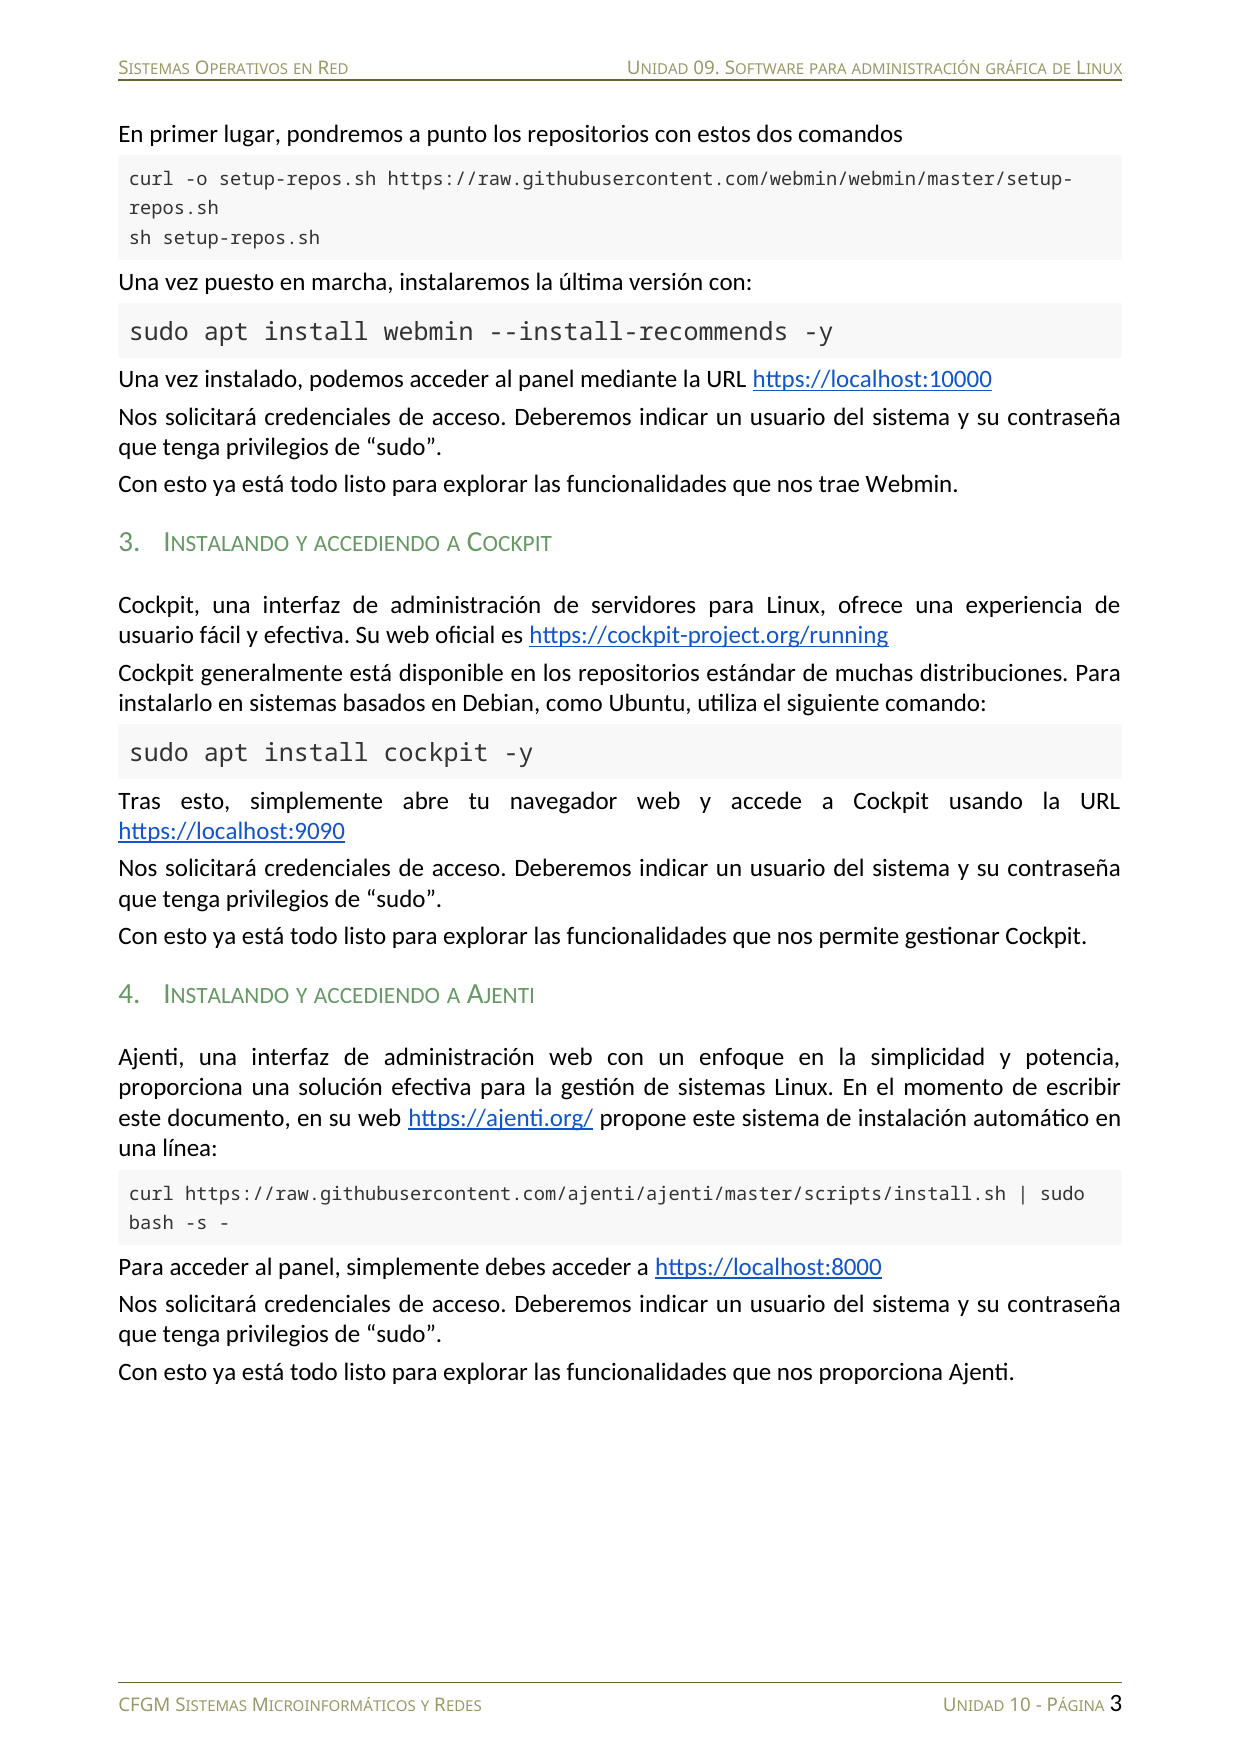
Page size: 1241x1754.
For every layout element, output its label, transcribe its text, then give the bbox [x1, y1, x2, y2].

subtitle Instalando y accediendo a Ajenti [118, 975, 1122, 1011]
text Nos solicitará credenciales de acceso. Deberemos indicar un usuario del sistema y su contraseña que tenga privilegios de “sudo”. [118, 852, 1122, 913]
text Nos solicitará credenciales de acceso. Deberemos indicar un usuario del sistema y su contraseña que tenga privilegios de “sudo”. [118, 401, 1122, 462]
table_header curl https://raw.githubusercontent.com/ajenti/ajenti/master/scripts/install.sh | sudo bash -s - [118, 1170, 1122, 1245]
text Una vez puesto en marcha, instalaremos la última versión con: [118, 266, 1122, 296]
text Con esto ya está todo listo para explorar las funcionalidades que nos proporciona Ajenti. [118, 1356, 1122, 1386]
text Una vez instalado, podemos acceder al panel mediante la URL https://localhost:10000 [118, 364, 1122, 394]
text Cockpit generalmente está disponible en los repositorios estándar de muchas distribuciones. Para instalarlo en sistemas basados en Debian, como Ubuntu, utiliza el siguiente comando: [118, 657, 1122, 718]
text Con esto ya está todo listo para explorar las funcionalidades que nos permite gestionar Cockpit. [118, 920, 1122, 951]
text Cockpit, una interfaz de administración de servidores para Linux, ofrece una experiencia de usuario fácil y efectiva. Su web oficial es https://cockpit-project.org/running [118, 589, 1122, 650]
table_header curl -o setup-repos.sh https://raw.githubusercontent.com/webmin/webmin/master/setup-repos.sh sh setup-repos.sh [118, 155, 1122, 260]
subtitle Instalando y accediendo a Cockpit [118, 523, 1122, 559]
text Con esto ya está todo listo para explorar las funcionalidades que nos trae Webmin. [118, 468, 1122, 499]
text Ajenti, una interfaz de administración web con un enfoque en la simplicidad y potencia, proporciona una solución efectiva para la gestión de sistemas Linux. En el momento de escribir este documento, en su web https://ajenti.org/ propone este sistema de instalación automático en una línea: [118, 1041, 1122, 1163]
table_header sudo apt install webmin --install-recommends -y [118, 303, 1122, 358]
text Para acceder al panel, simplemente debes acceder a https://localhost:8000 [118, 1251, 1122, 1282]
text Nos solicitará credenciales de acceso. Deberemos indicar un usuario del sistema y su contraseña que tenga privilegios de “sudo”. [118, 1288, 1122, 1349]
text Tras esto, simplemente abre tu navegador web y accede a Cockpit usando la URL https://localhost:9090 [118, 785, 1122, 846]
text En primer lugar, pondremos a punto los repositorios con estos dos comandos [118, 118, 1122, 148]
table_header sudo apt install cockpit -y [118, 724, 1122, 779]
